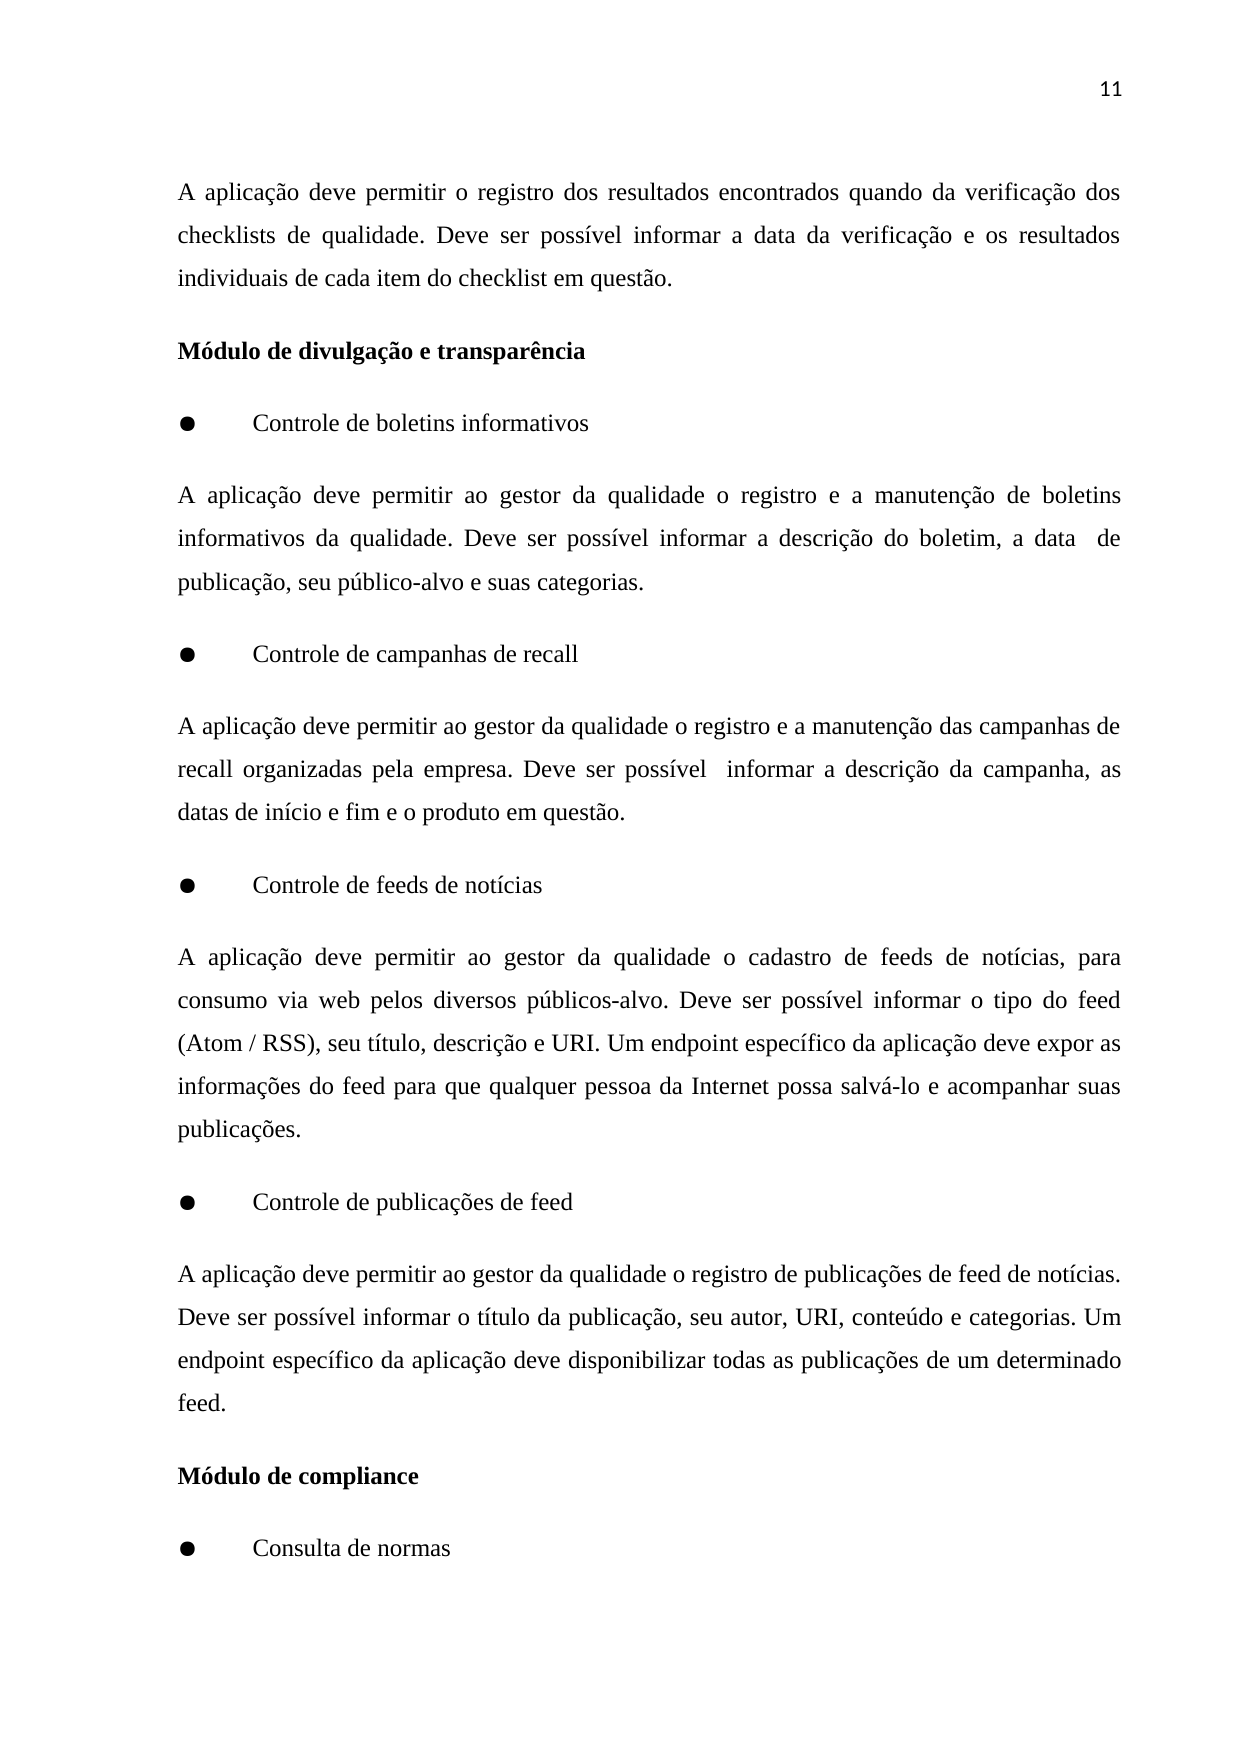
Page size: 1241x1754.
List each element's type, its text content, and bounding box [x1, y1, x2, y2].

list Controle de feeds de notícias [177, 870, 1122, 898]
text Módulo de compliance [177, 1461, 1122, 1489]
list Controle de publicações de feed [177, 1187, 1122, 1216]
text Módulo de divulgação e transparência [177, 336, 1122, 364]
list Controle de boletins informativos [177, 408, 1122, 437]
text A aplicação deve permitir ao gestor da qualidade o registro e a manutenção de boletins informativos da qualidade. Deve ser possível informar a descrição do boletim, a data de publicação, seu público-alvo e suas categorias. [177, 480, 1122, 595]
list Controle de campanhas de recall [177, 639, 1122, 668]
text A aplicação deve permitir ao gestor da qualidade o registro de publicações de feed de notícias. Deve ser possível informar o título da publicação, seu autor, URI, conteúdo e categorias. Um endpoint específico da aplicação deve disponibilizar todas as publicações de um determinado feed. [177, 1259, 1122, 1417]
list Consulta de normas [177, 1533, 1122, 1562]
text A aplicação deve permitir o registro dos resultados encontrados quando da verificação dos checklists de qualidade. Deve ser possível informar a data da verificação e os resultados individuais de cada item do checklist em questão. [177, 177, 1122, 292]
text A aplicação deve permitir ao gestor da qualidade o registro e a manutenção das campanhas de recall organizadas pela empresa. Deve ser possível informar a descrição da campanha, as datas de início e fim e o produto em questão. [177, 711, 1122, 826]
text A aplicação deve permitir ao gestor da qualidade o cadastro de feeds de notícias, para consumo via web pelos diversos públicos-alvo. Deve ser possível informar o tipo do feed (Atom / RSS), seu título, descrição e URI. Um endpoint específico da aplicação deve expor as informações do feed para que qualquer pessoa da Internet possa salvá-lo e acompanhar suas publicações. [177, 942, 1122, 1143]
